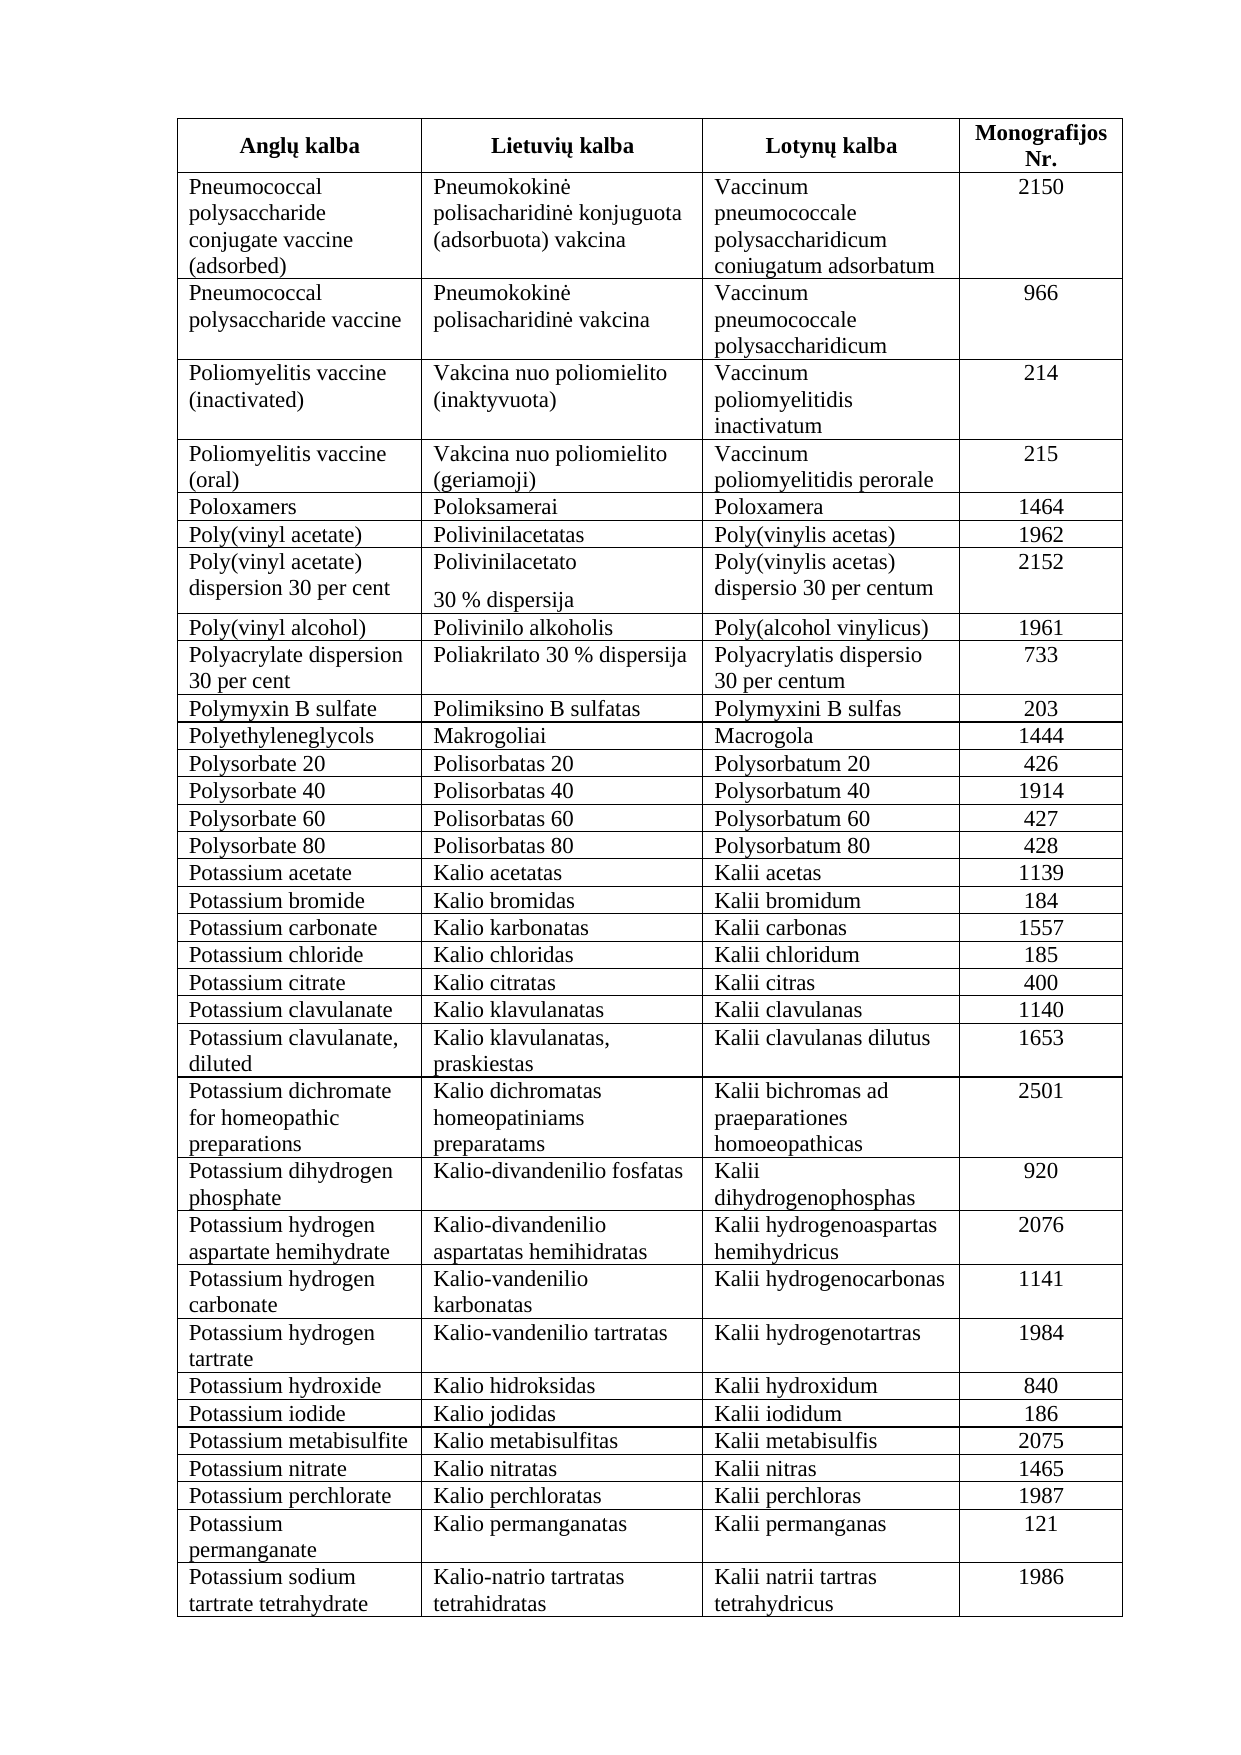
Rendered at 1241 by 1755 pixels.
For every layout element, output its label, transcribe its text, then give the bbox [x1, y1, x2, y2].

table_cell Kalio acetatas [422, 859, 702, 886]
table_cell Polisorbatas 40 [422, 777, 702, 803]
table_cell 184 [960, 887, 1122, 913]
table_cell Polysorbatum 20 [703, 750, 959, 776]
table_cell 426 [960, 750, 1122, 776]
table_cell Polysorbate 60 [178, 805, 421, 831]
table_header Lietuvių kalba [422, 119, 702, 172]
table_cell Kalii nitras [703, 1455, 959, 1481]
table_cell Kalio hidroksidas [422, 1373, 702, 1399]
table_cell Pneumokokinė polisacharidinė vakcina [422, 279, 702, 358]
table_cell 215 [960, 440, 1122, 492]
table_cell Kalii perchloras [703, 1482, 959, 1508]
table_cell 920 [960, 1158, 1122, 1210]
table_cell Kalio chloridas [422, 942, 702, 968]
table_cell Poloksamerai [422, 493, 702, 520]
table_cell Kalio-vandenilio tartratas [422, 1319, 702, 1372]
table_cell Potassium iodide [178, 1400, 421, 1426]
table_cell Kalii dihydrogenophosphas [703, 1158, 959, 1210]
table_cell Potassium clavulanate, diluted [178, 1024, 421, 1076]
table_cell 203 [960, 695, 1122, 721]
table_cell Kalii hydroxidum [703, 1373, 959, 1399]
table_cell 2075 [960, 1428, 1122, 1454]
table_cell 186 [960, 1400, 1122, 1426]
table_cell Kalii bichromas ad praeparationes homoeopathicas [703, 1078, 959, 1157]
table_cell 1139 [960, 859, 1122, 886]
table_cell Vaccinum poliomyelitidis inactivatum [703, 360, 959, 438]
table_cell Polyacrylate dispersion 30 per cent [178, 641, 421, 694]
table_cell Kalio-natrio tartratas tetrahidratas [422, 1563, 702, 1616]
table_cell Poly(vinyl acetate) [178, 521, 421, 547]
table_cell Potassium hydrogen tartrate [178, 1319, 421, 1372]
table_cell Kalii chloridum [703, 942, 959, 968]
table_cell Potassium metabisulfite [178, 1428, 421, 1454]
table_cell 1984 [960, 1319, 1122, 1372]
table_cell Poly(vinylis acetas) [703, 521, 959, 547]
table_cell Polysorbatum 40 [703, 777, 959, 803]
table_cell 1653 [960, 1024, 1122, 1076]
table_cell Polymyxini B sulfas [703, 695, 959, 721]
table_cell Poliomyelitis vaccine (inactivated) [178, 360, 421, 438]
table_cell Polyethyleneglycols [178, 723, 421, 749]
table_cell Potassium clavulanate [178, 996, 421, 1023]
table_cell Kalio-divandenilio fosfatas [422, 1158, 702, 1210]
table_cell 2152 [960, 548, 1122, 613]
table_cell Polivinilacetatas [422, 521, 702, 547]
table_cell 1987 [960, 1482, 1122, 1508]
table_cell Kalio citratas [422, 969, 702, 995]
table_cell 214 [960, 360, 1122, 438]
table_cell Potassium acetate [178, 859, 421, 886]
table_cell Polivinilo alkoholis [422, 614, 702, 640]
table_cell Poly(vinyl alcohol) [178, 614, 421, 640]
table_cell Potassium bromide [178, 887, 421, 913]
table_cell 121 [960, 1510, 1122, 1562]
table_cell Kalio perchloratas [422, 1482, 702, 1508]
table_cell 400 [960, 969, 1122, 995]
table_cell Macrogola [703, 723, 959, 749]
table_cell 1465 [960, 1455, 1122, 1481]
table_cell Vaccinum pneumococcale polysaccharidicum [703, 279, 959, 358]
table_cell Kalii clavulanas [703, 996, 959, 1023]
table_cell Potassium hydrogen aspartate hemihydrate [178, 1211, 421, 1264]
table_cell Kalii clavulanas dilutus [703, 1024, 959, 1076]
table_cell Potassium citrate [178, 969, 421, 995]
table_cell Kalii carbonas [703, 914, 959, 941]
table_cell 840 [960, 1373, 1122, 1399]
table_cell Potassium nitrate [178, 1455, 421, 1481]
table_cell Potassium permanganate [178, 1510, 421, 1562]
table_cell Polysorbate 20 [178, 750, 421, 776]
table_cell Kalio nitratas [422, 1455, 702, 1481]
table_cell Polysorbatum 60 [703, 805, 959, 831]
table_cell Potassium perchlorate [178, 1482, 421, 1508]
table_cell Potassium chloride [178, 942, 421, 968]
table_cell 427 [960, 805, 1122, 831]
table_cell Kalii metabisulfis [703, 1428, 959, 1454]
table_cell Poly(vinylis acetas) dispersio 30 per centum [703, 548, 959, 613]
table_cell Kalii natrii tartras tetrahydricus [703, 1563, 959, 1616]
table_cell Polysorbate 80 [178, 832, 421, 858]
table_cell Kalio-divandenilio aspartatas hemihidratas [422, 1211, 702, 1264]
table_cell Potassium dihydrogen phosphate [178, 1158, 421, 1210]
table_cell 1464 [960, 493, 1122, 520]
table_cell Poliakrilato 30 % dispersija [422, 641, 702, 694]
table_cell Kalio klavulanatas [422, 996, 702, 1023]
table_cell Poly(alcohol vinylicus) [703, 614, 959, 640]
table_cell Poloxamers [178, 493, 421, 520]
table_header Monografijos Nr. [960, 119, 1122, 172]
table_cell 1141 [960, 1265, 1122, 1318]
table_cell Poly(vinyl acetate) dispersion 30 per cent [178, 548, 421, 613]
table_cell Kalio permanganatas [422, 1510, 702, 1562]
table_cell 2076 [960, 1211, 1122, 1264]
table_cell Kalio-vandenilio karbonatas [422, 1265, 702, 1318]
table_cell Kalio metabisulfitas [422, 1428, 702, 1454]
table_cell Potassium hydrogen carbonate [178, 1265, 421, 1318]
table_cell Polivinilacetato 30 % dispersija [422, 548, 702, 613]
table_cell Polisorbatas 20 [422, 750, 702, 776]
table_cell Kalii bromidum [703, 887, 959, 913]
table_cell Kalio bromidas [422, 887, 702, 913]
table_cell 2501 [960, 1078, 1122, 1157]
table_cell Kalii hydrogenocarbonas [703, 1265, 959, 1318]
table_cell 428 [960, 832, 1122, 858]
table_cell Polysorbate 40 [178, 777, 421, 803]
table_cell Polymyxin B sulfate [178, 695, 421, 721]
table_cell Kalio jodidas [422, 1400, 702, 1426]
table_cell Kalii hydrogenoaspartas hemihydricus [703, 1211, 959, 1264]
table_cell Potassium sodium tartrate tetrahydrate [178, 1563, 421, 1616]
table_cell Potassium hydroxide [178, 1373, 421, 1399]
table_cell 1557 [960, 914, 1122, 941]
table_cell Pneumokokinė polisacharidinė konjuguota (adsorbuota) vakcina [422, 173, 702, 278]
table_cell 185 [960, 942, 1122, 968]
table_cell 1961 [960, 614, 1122, 640]
table_cell Kalii acetas [703, 859, 959, 886]
table_cell Pneumococcal polysaccharide vaccine [178, 279, 421, 358]
table_cell Kalio klavulanatas, praskiestas [422, 1024, 702, 1076]
table_cell Kalii iodidum [703, 1400, 959, 1426]
table_header Lotynų kalba [703, 119, 959, 172]
table_cell Poliomyelitis vaccine (oral) [178, 440, 421, 492]
table_cell 966 [960, 279, 1122, 358]
table_cell Kalii citras [703, 969, 959, 995]
table_cell 1140 [960, 996, 1122, 1023]
table_cell Polysorbatum 80 [703, 832, 959, 858]
table_cell 733 [960, 641, 1122, 694]
table_cell Kalii permanganas [703, 1510, 959, 1562]
table_cell Makrogoliai [422, 723, 702, 749]
table_cell Vaccinum poliomyelitidis perorale [703, 440, 959, 492]
table_cell Vakcina nuo poliomielito (geriamoji) [422, 440, 702, 492]
table_cell 1444 [960, 723, 1122, 749]
table_cell 1986 [960, 1563, 1122, 1616]
table_cell 1962 [960, 521, 1122, 547]
table_header Anglų kalba [178, 119, 421, 172]
table_cell Polimiksino B sulfatas [422, 695, 702, 721]
table_cell Kalio dichromatas homeopatiniams preparatams [422, 1078, 702, 1157]
table_cell Pneumococcal polysaccharide conjugate vaccine (adsorbed) [178, 173, 421, 278]
table_cell Kalii hydrogenotartras [703, 1319, 959, 1372]
table_cell 1914 [960, 777, 1122, 803]
table_cell Polisorbatas 80 [422, 832, 702, 858]
table_cell Vaccinum pneumococcale polysaccharidicum coniugatum adsorbatum [703, 173, 959, 278]
table_cell Poloxamera [703, 493, 959, 520]
table_cell 2150 [960, 173, 1122, 278]
table_cell Kalio karbonatas [422, 914, 702, 941]
table_cell Polisorbatas 60 [422, 805, 702, 831]
table_cell Potassium dichromate for homeopathic preparations [178, 1078, 421, 1157]
table_cell Vakcina nuo poliomielito (inaktyvuota) [422, 360, 702, 438]
table_cell Polyacrylatis dispersio 30 per centum [703, 641, 959, 694]
table_cell Potassium carbonate [178, 914, 421, 941]
